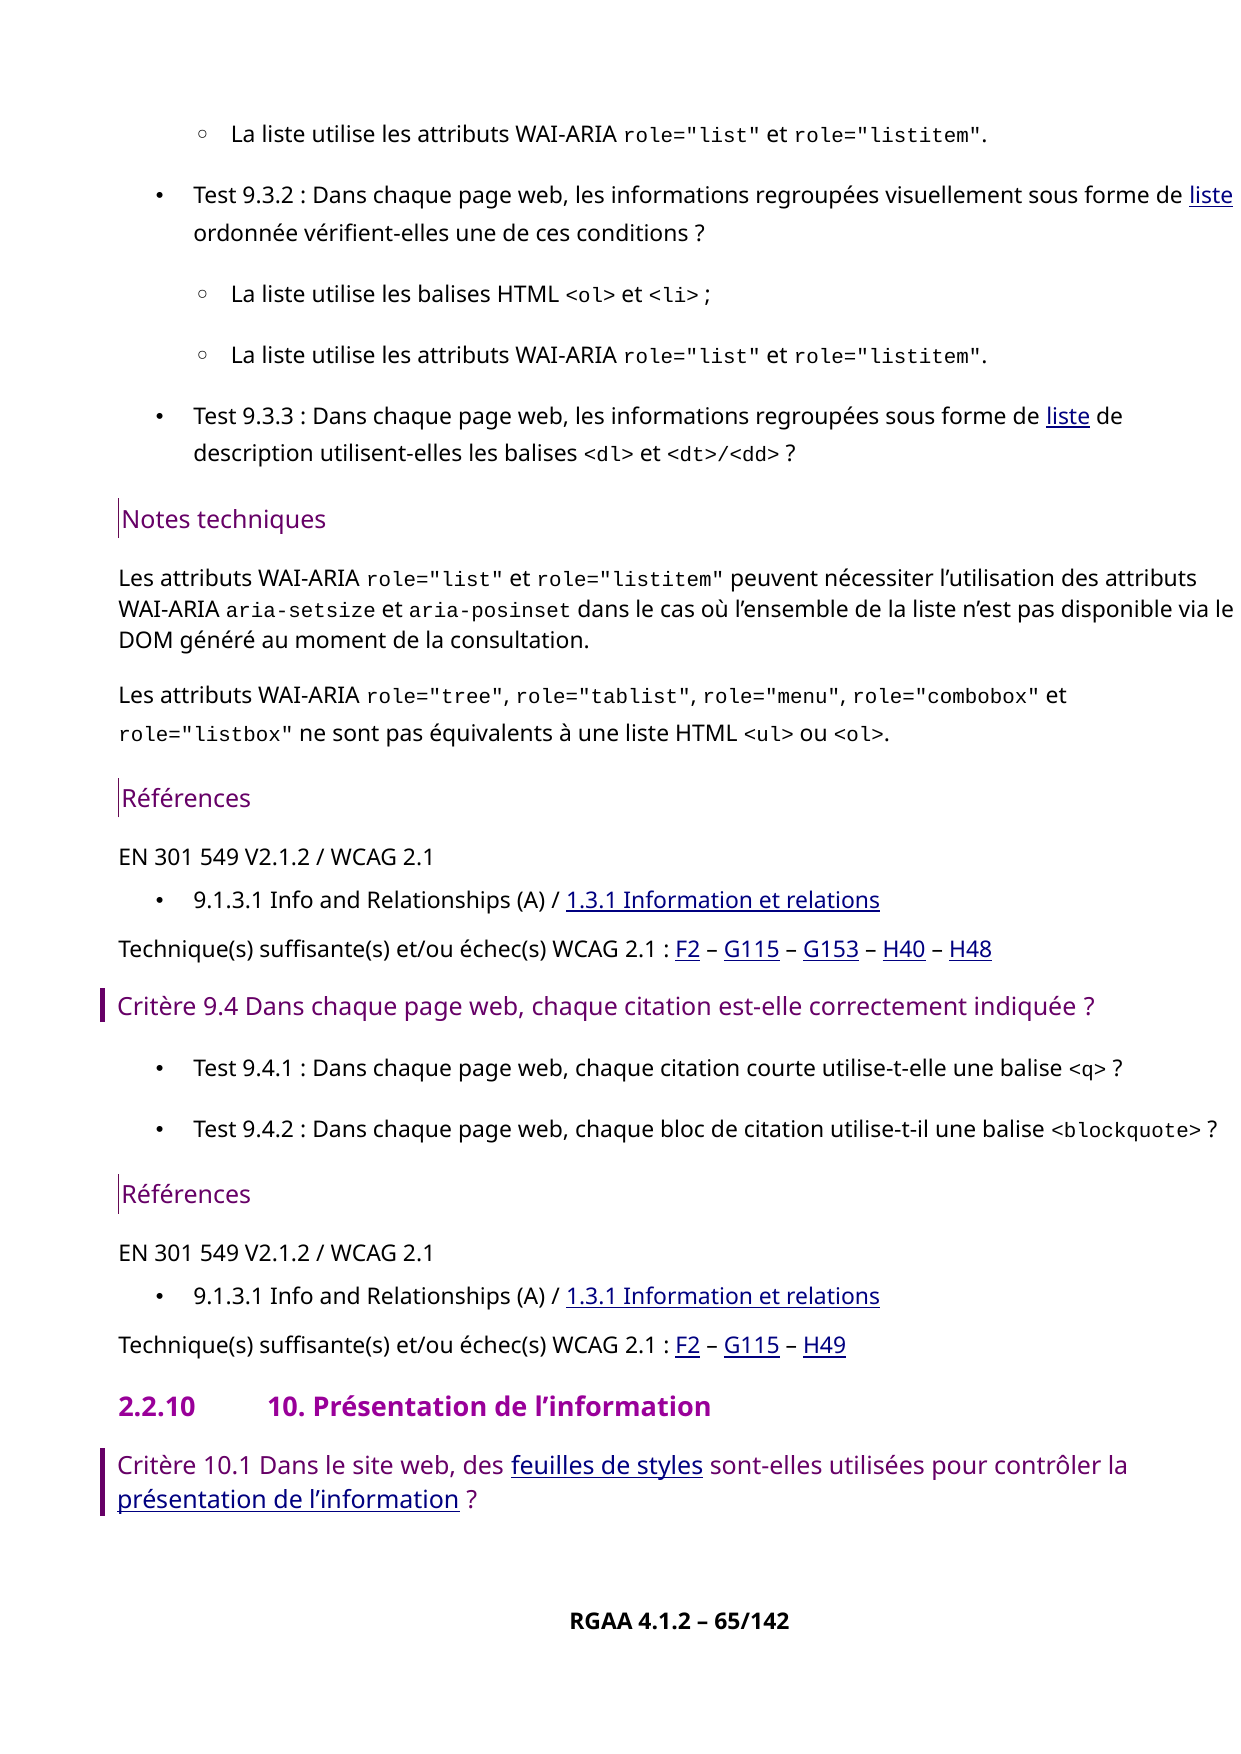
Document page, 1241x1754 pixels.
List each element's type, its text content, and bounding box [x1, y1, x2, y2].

subtitle Références [119, 778, 1240, 817]
text EN 301 549 V2.1.2 / WCAG 2.1 [118, 1237, 1240, 1268]
text EN 301 549 V2.1.2 / WCAG 2.1 [118, 841, 1240, 872]
subtitle Références [119, 1174, 1240, 1214]
list Test 9.3.3 : Dans chaque page web, les informations regroupées sous forme de liste de description utilisent-elles les balises <dl> et <dt>/<dd> ? [156, 400, 1240, 468]
text Technique(s) suffisante(s) et/ou échec(s) WCAG 2.1 : F2 – G115 – H49 [118, 1329, 1240, 1361]
subtitle Critère 10.1 Dans le site web, des feuilles de styles sont-elles utilisées pour contrôler la présentation de l’information ? [105, 1448, 1240, 1516]
text Les attributs WAI-ARIA role="list" et role="listitem" peuvent nécessiter l’utilisation des attributs WAI-ARIA aria-setsize et aria-posinset dans le cas où l’ensemble de la liste n’est pas disponible via le DOM généré au moment de la consultation. [118, 562, 1240, 656]
text Les attributs WAI-ARIA role="tree", role="tablist", role="menu", role="combobox" et role="listbox" ne sont pas équivalents à une liste HTML <ul> ou <ol>. [118, 679, 1240, 748]
subtitle Notes techniques [119, 498, 1240, 538]
subtitle Critère 9.4 Dans chaque page web, chaque citation est-elle correctement indiquée ? [105, 988, 1240, 1022]
text Technique(s) suffisante(s) et/ou échec(s) WCAG 2.1 : F2 – G115 – G153 – H40 – H48 [118, 933, 1240, 964]
list Test 9.4.1 : Dans chaque page web, chaque citation courte utilise-t-elle une balise <q> ? [156, 1052, 1240, 1083]
list La liste utilise les balises HTML <ol> et <li> ; [193, 278, 1240, 309]
list Test 9.3.2 : Dans chaque page web, les informations regroupées visuellement sous forme de liste ordonnée vérifient-elles une de ces conditions ? [156, 179, 1240, 248]
list Test 9.4.2 : Dans chaque page web, chaque bloc de citation utilise-t-il une balise <blockquote> ? [156, 1113, 1240, 1144]
list 9.1.3.1 Info and Relationships (A) / 1.3.1 Information et relations [156, 1280, 1240, 1311]
list La liste utilise les attributs WAI-ARIA role="list" et role="listitem". [193, 118, 1240, 149]
list La liste utilise les attributs WAI-ARIA role="list" et role="listitem". [193, 339, 1240, 370]
subtitle 10. Présentation de l’information [118, 1387, 1240, 1424]
list 9.1.3.1 Info and Relationships (A) / 1.3.1 Information et relations [156, 884, 1240, 915]
